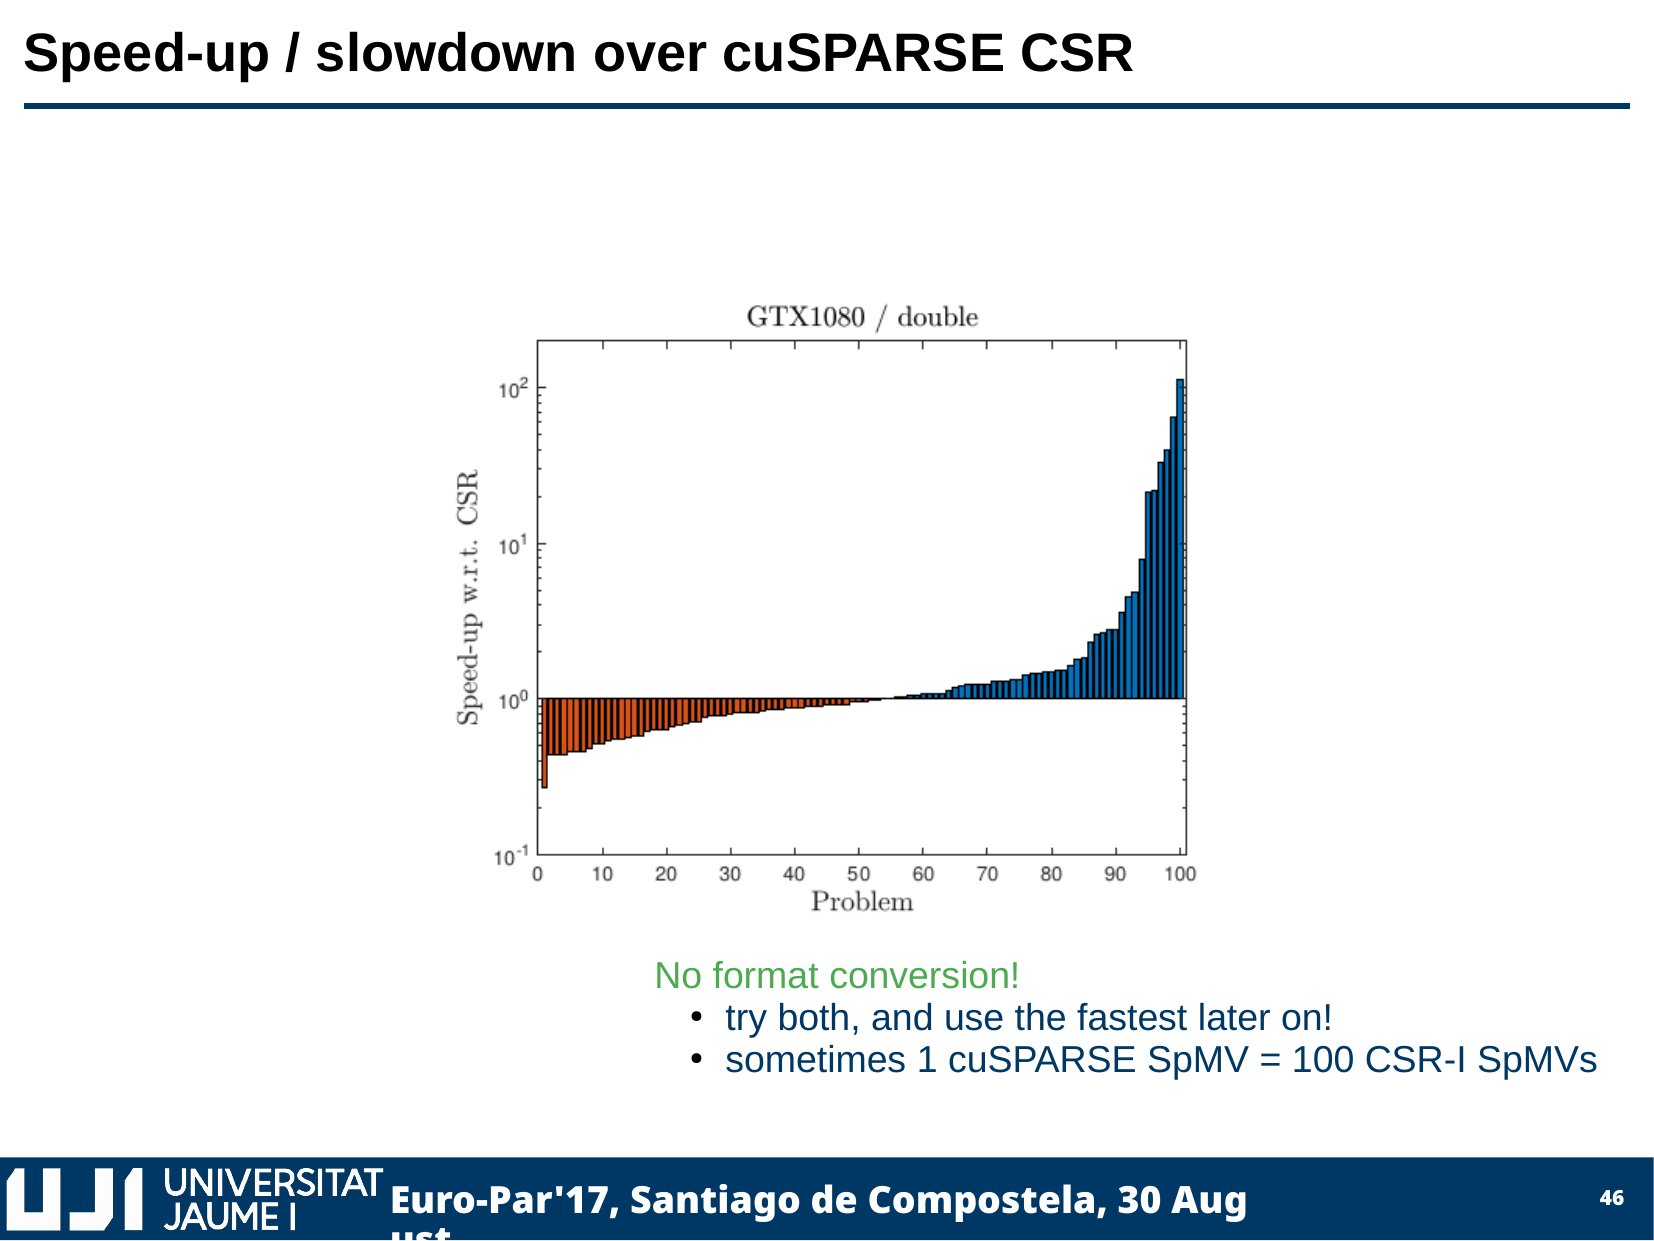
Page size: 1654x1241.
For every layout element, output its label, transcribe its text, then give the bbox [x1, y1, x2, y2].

picture [425, 276, 1217, 934]
title Speed-up / slowdown over cuSPARSE CSR [23, 0, 1630, 107]
picture [0, 1158, 390, 1241]
text_box No format conversion! try both, and use the fastest later on! sometimes 1 cuSPARSE SpMV = 100 CSR-I SpMVs [639, 947, 1614, 1087]
